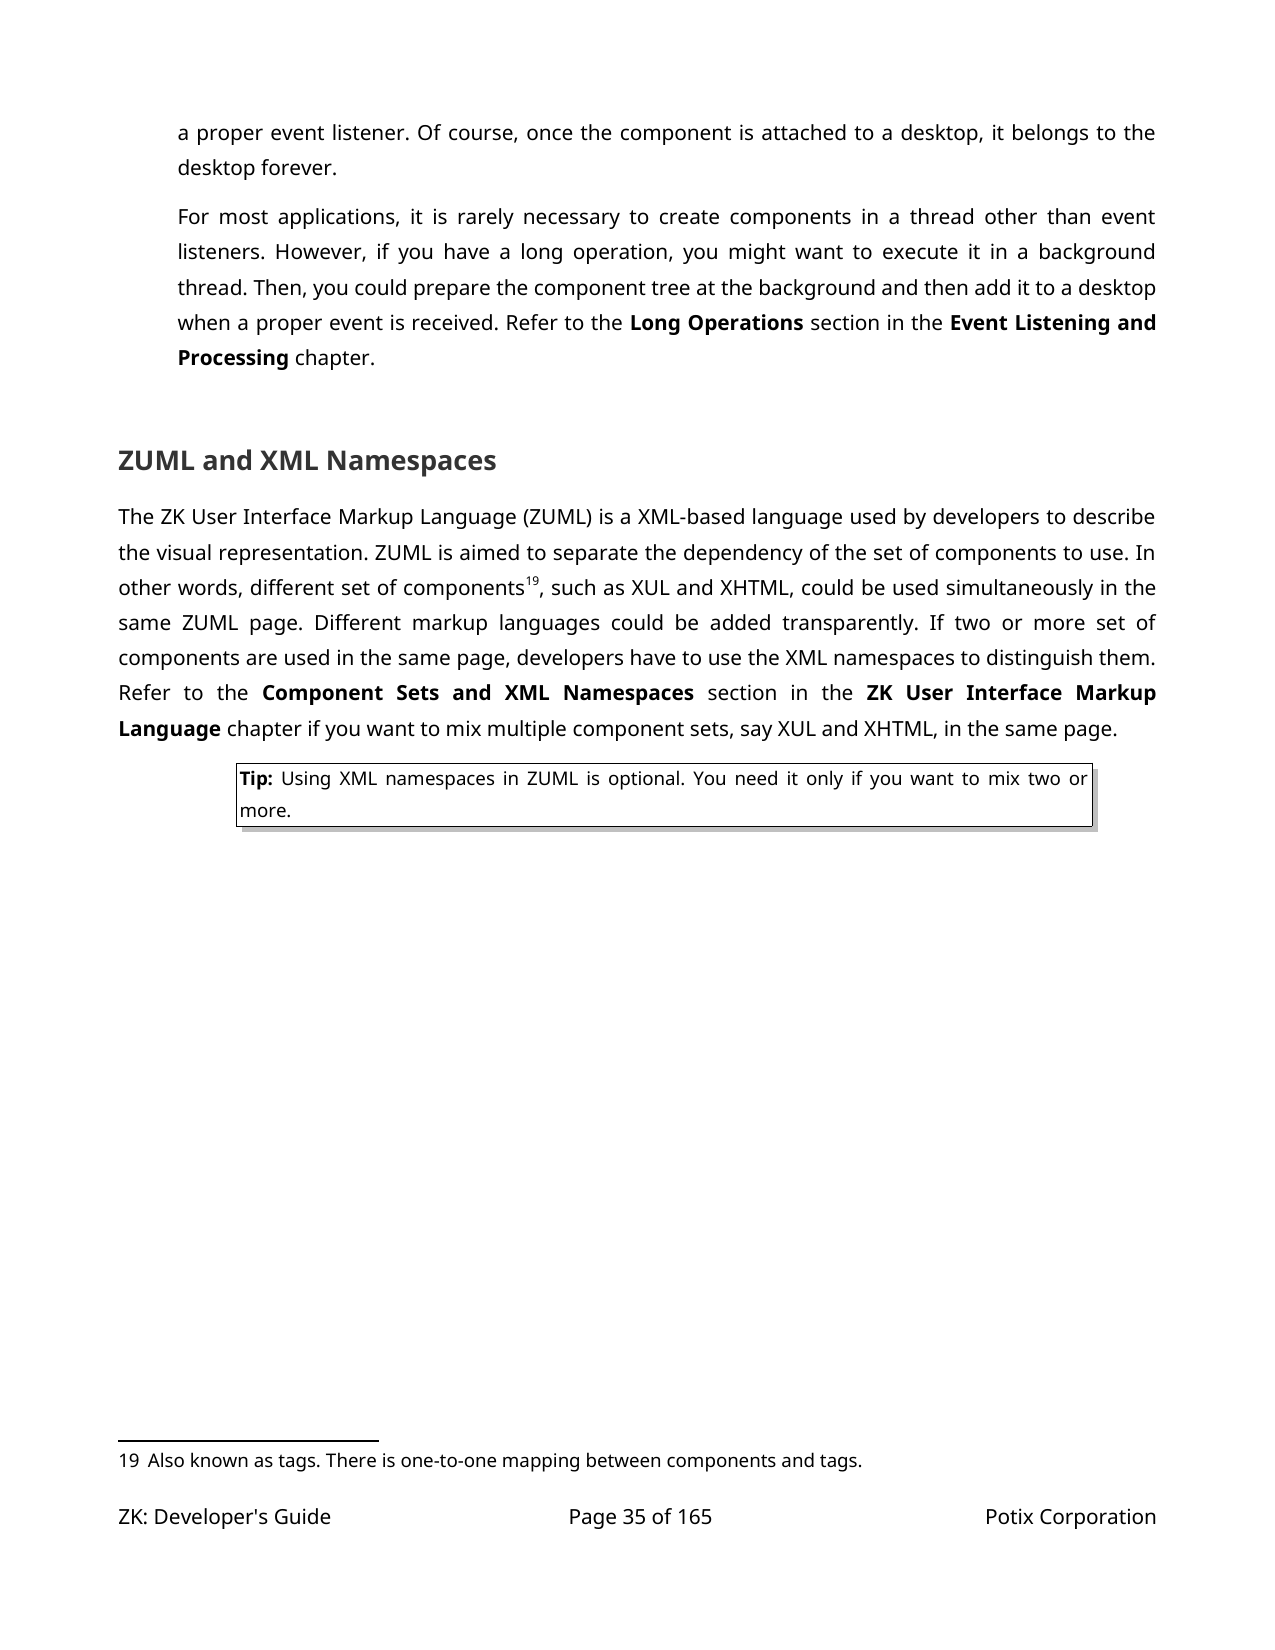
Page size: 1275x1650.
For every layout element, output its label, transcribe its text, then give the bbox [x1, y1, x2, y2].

text For most applications, it is rarely necessary to create components in a thread other than event listeners. However, if you have a long operation, you might want to execute it in a background thread. Then, you could prepare the component tree at the background and then add it to a desktop when a proper event is received. Refer to the Long Operations section in the Event Listening and Processing chapter. [177, 202, 1157, 371]
subtitle ZUML and XML Namespaces [118, 442, 1157, 479]
text Tip: Using XML namespaces in ZUML is optional. You need it only if you want to mix two or more. [237, 764, 1092, 826]
text Also known as tags. There is one-to-one mapping between components and tags. [118, 1447, 1157, 1473]
text The ZK User Interface Markup Language (ZUML) is a XML-based language used by developers to describe the visual representation. ZUML is aimed to separate the dependency of the set of components to use. In other words, different set of components, such as XUL and XHTML, could be used simultaneously in the same ZUML page. Different markup languages could be added transparently. If two or more set of components are used in the same page, developers have to use the XML namespaces to distinguish them. Refer to the Component Sets and XML Namespaces section in the ZK User Interface Markup Language chapter if you want to mix multiple component sets, say XUL and XHTML, in the same page. [118, 502, 1157, 742]
text a proper event listener. Of course, once the component is attached to a desktop, it belongs to the desktop forever. [177, 118, 1157, 182]
